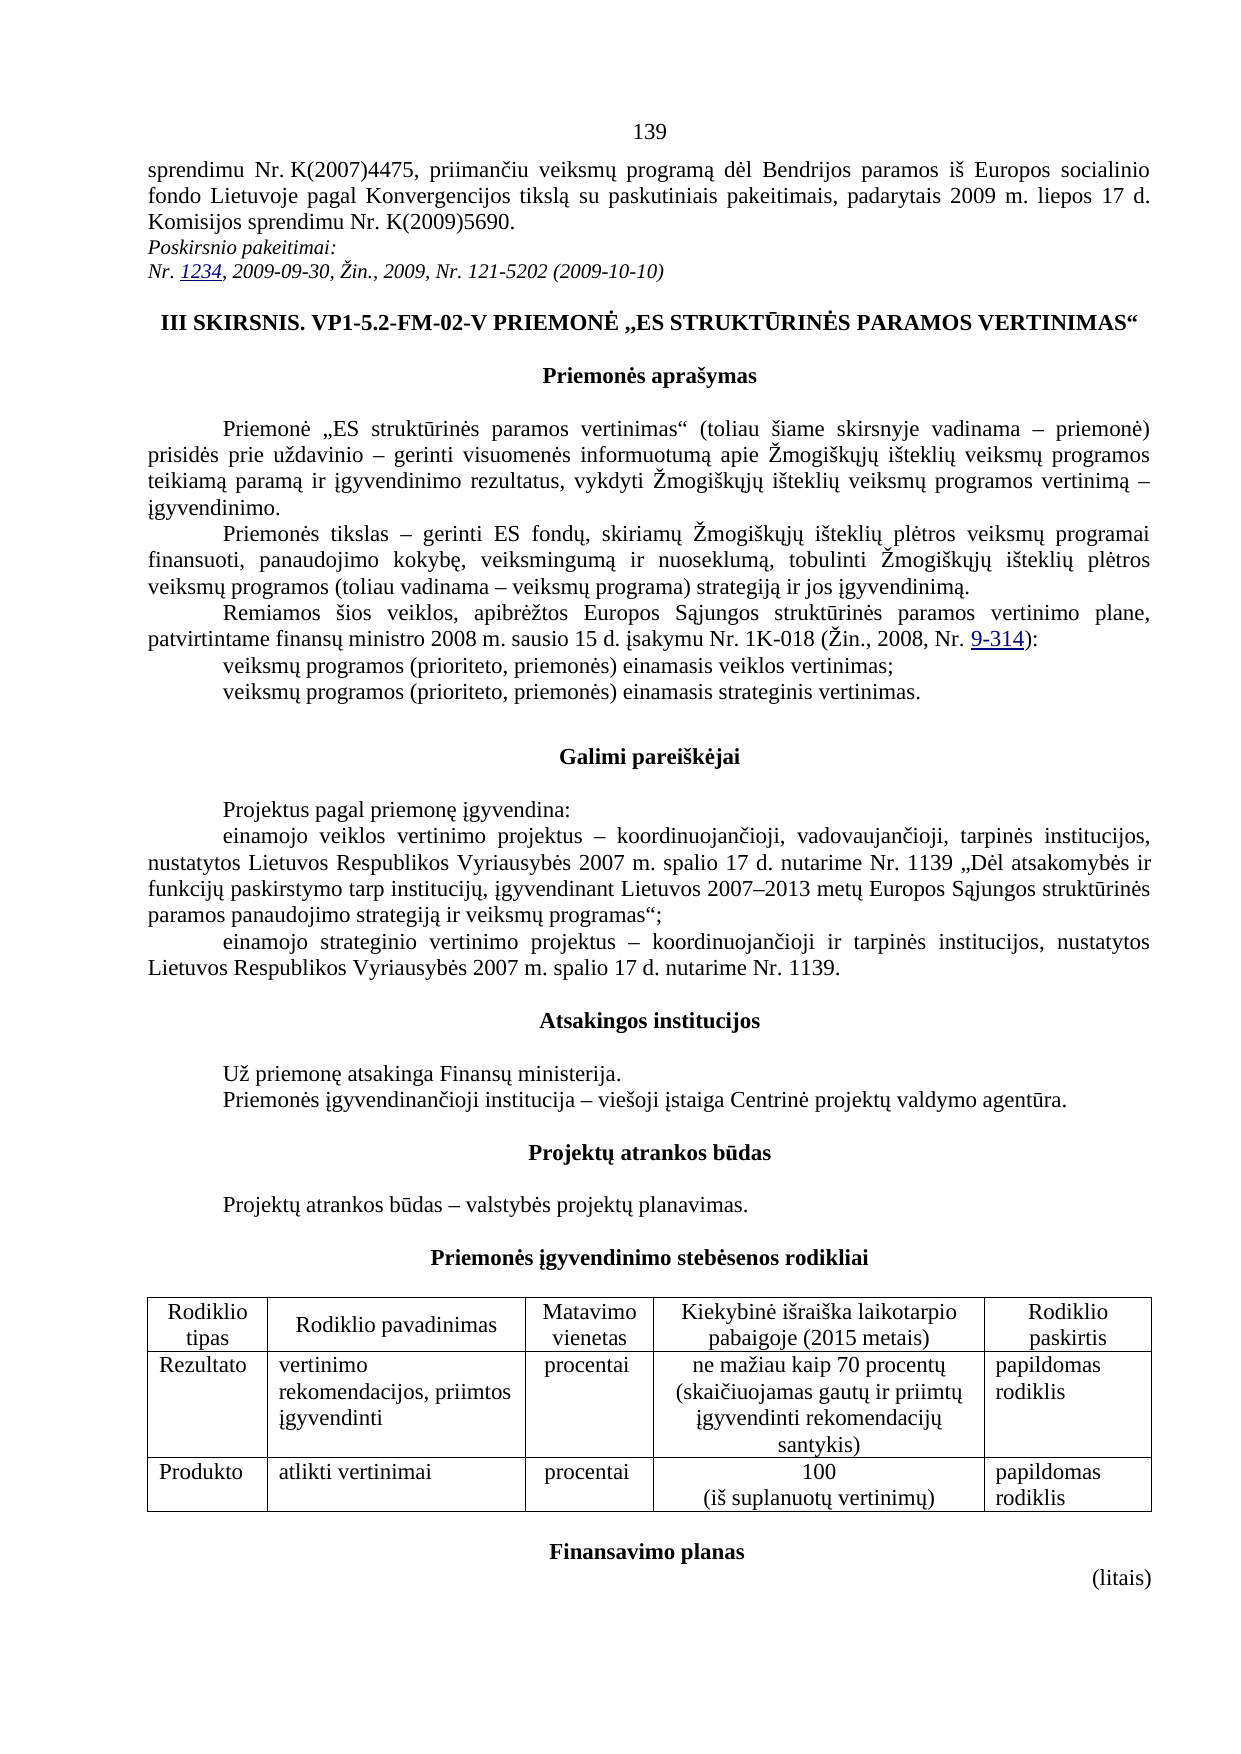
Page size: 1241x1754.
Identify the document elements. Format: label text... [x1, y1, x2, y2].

text Priemonė „ES struktūrinės paramos vertinimas“ (toliau šiame skirsnyje vadinama – priemonė) prisidės prie uždavinio – gerinti visuomenės informuotumą apie Žmogiškųjų išteklių veiksmų programos teikiamą paramą ir įgyvendinimo rezultatus, vykdyti Žmogiškųjų išteklių veiksmų programos vertinimą – įgyvendinimo. [148, 414, 1152, 520]
table_header Matavimo vienetas [526, 1298, 653, 1351]
text (litais) [148, 1564, 1152, 1591]
table_cell vertinimo rekomendacijos, priimtos įgyvendinti [268, 1352, 525, 1457]
table_header Rodiklio pavadinimas [268, 1298, 525, 1351]
text Finansavimo planas [148, 1538, 1152, 1564]
text Priemonės tikslas – gerinti ES fondų, skiriamų Žmogiškųjų išteklių plėtros veiksmų programai finansuoti, panaudojimo kokybę, veiksmingumą ir nuoseklumą, tobulinti Žmogiškųjų išteklių plėtros veiksmų programos (toliau vadinama – veiksmų programa) strategiją ir jos įgyvendinimą. [148, 520, 1152, 599]
table_cell ne mažiau kaip 70 procentų (skaičiuojamas gautų ir priimtų įgyvendinti rekomendacijų santykis) [654, 1352, 984, 1457]
table_header Rodiklio tipas [148, 1298, 267, 1351]
text Atsakingos institucijos [148, 1007, 1152, 1033]
table_cell atlikti vertinimai [268, 1458, 525, 1511]
table_cell Rezultato [148, 1352, 267, 1457]
text Remiamos šios veiklos, apibrėžtos Europos Sąjungos struktūrinės paramos vertinimo plane, patvirtintame finansų ministro 2008 m. sausio 15 d. įsakymu Nr. 1K-018 (Žin., 2008, Nr. 9-314): [148, 599, 1152, 652]
text Priemonės įgyvendinimo stebėsenos rodikliai [148, 1244, 1152, 1270]
text sprendimu Nr. K(2007)4475, priimančiu veiksmų programą dėl Bendrijos paramos iš Europos socialinio fondo Lietuvoje pagal Konvergencijos tikslą su paskutiniais pakeitimais, padarytais 2009 m. liepos 17 d. Komisijos sprendimu Nr. K(2009)5690. [148, 156, 1152, 235]
text einamojo strateginio vertinimo projektus – koordinuojančioji ir tarpinės institucijos, nustatytos Lietuvos Respublikos Vyriausybės 2007 m. spalio 17 d. nutarime Nr. 1139. [148, 928, 1152, 981]
table_cell Produkto [148, 1458, 267, 1511]
text Priemonės įgyvendinančioji institucija – viešoji įstaiga Centrinė projektų valdymo agentūra. [148, 1086, 1152, 1112]
table_header Kiekybinė išraiška laikotarpio pabaigoje (2015 metais) [654, 1298, 984, 1351]
text III SKIRSNIS. VP1-5.2-FM-02-V PRIEMONĖ ,,ES struktūrinės PARAMOS vertinimas“ [148, 309, 1152, 336]
text veiksmų programos (prioriteto, priemonės) einamasis veiklos vertinimas; [148, 652, 1152, 678]
table_cell papildomas rodiklis [985, 1352, 1151, 1457]
text Projektų atrankos būdas [148, 1139, 1152, 1165]
table_cell procentai [526, 1458, 653, 1511]
text Projektus pagal priemonę įgyvendina: [148, 796, 1152, 822]
table_cell 100 (iš suplanuotų vertinimų) [654, 1458, 984, 1511]
text einamojo veiklos vertinimo projektus – koordinuojančioji, vadovaujančioji, tarpinės institucijos, nustatytos Lietuvos Respublikos Vyriausybės 2007 m. spalio 17 d. nutarime Nr. 1139 „Dėl atsakomybės ir funkcijų paskirstymo tarp institucijų, įgyvendinant Lietuvos 2007–2013 metų Europos Sąjungos struktūrinės paramos panaudojimo strategiją ir veiksmų programas“; [148, 822, 1152, 928]
text veiksmų programos (prioriteto, priemonės) einamasis strateginis vertinimas. [148, 678, 1152, 704]
text Už priemonę atsakinga Finansų ministerija. [148, 1059, 1152, 1086]
text Nr. 1234, 2009-09-30, Žin., 2009, Nr. 121-5202 (2009-10-10) [148, 259, 1152, 283]
text Priemonės aprašymas [148, 362, 1152, 388]
text Poskirsnio pakeitimai: [148, 235, 1152, 259]
text Projektų atrankos būdas – valstybės projektų planavimas. [148, 1191, 1152, 1218]
table_header Rodiklio paskirtis [985, 1298, 1151, 1351]
table_cell procentai [526, 1352, 653, 1457]
table_cell papildomas rodiklis [985, 1458, 1151, 1511]
text Galimi pareiškėjai [148, 743, 1152, 770]
